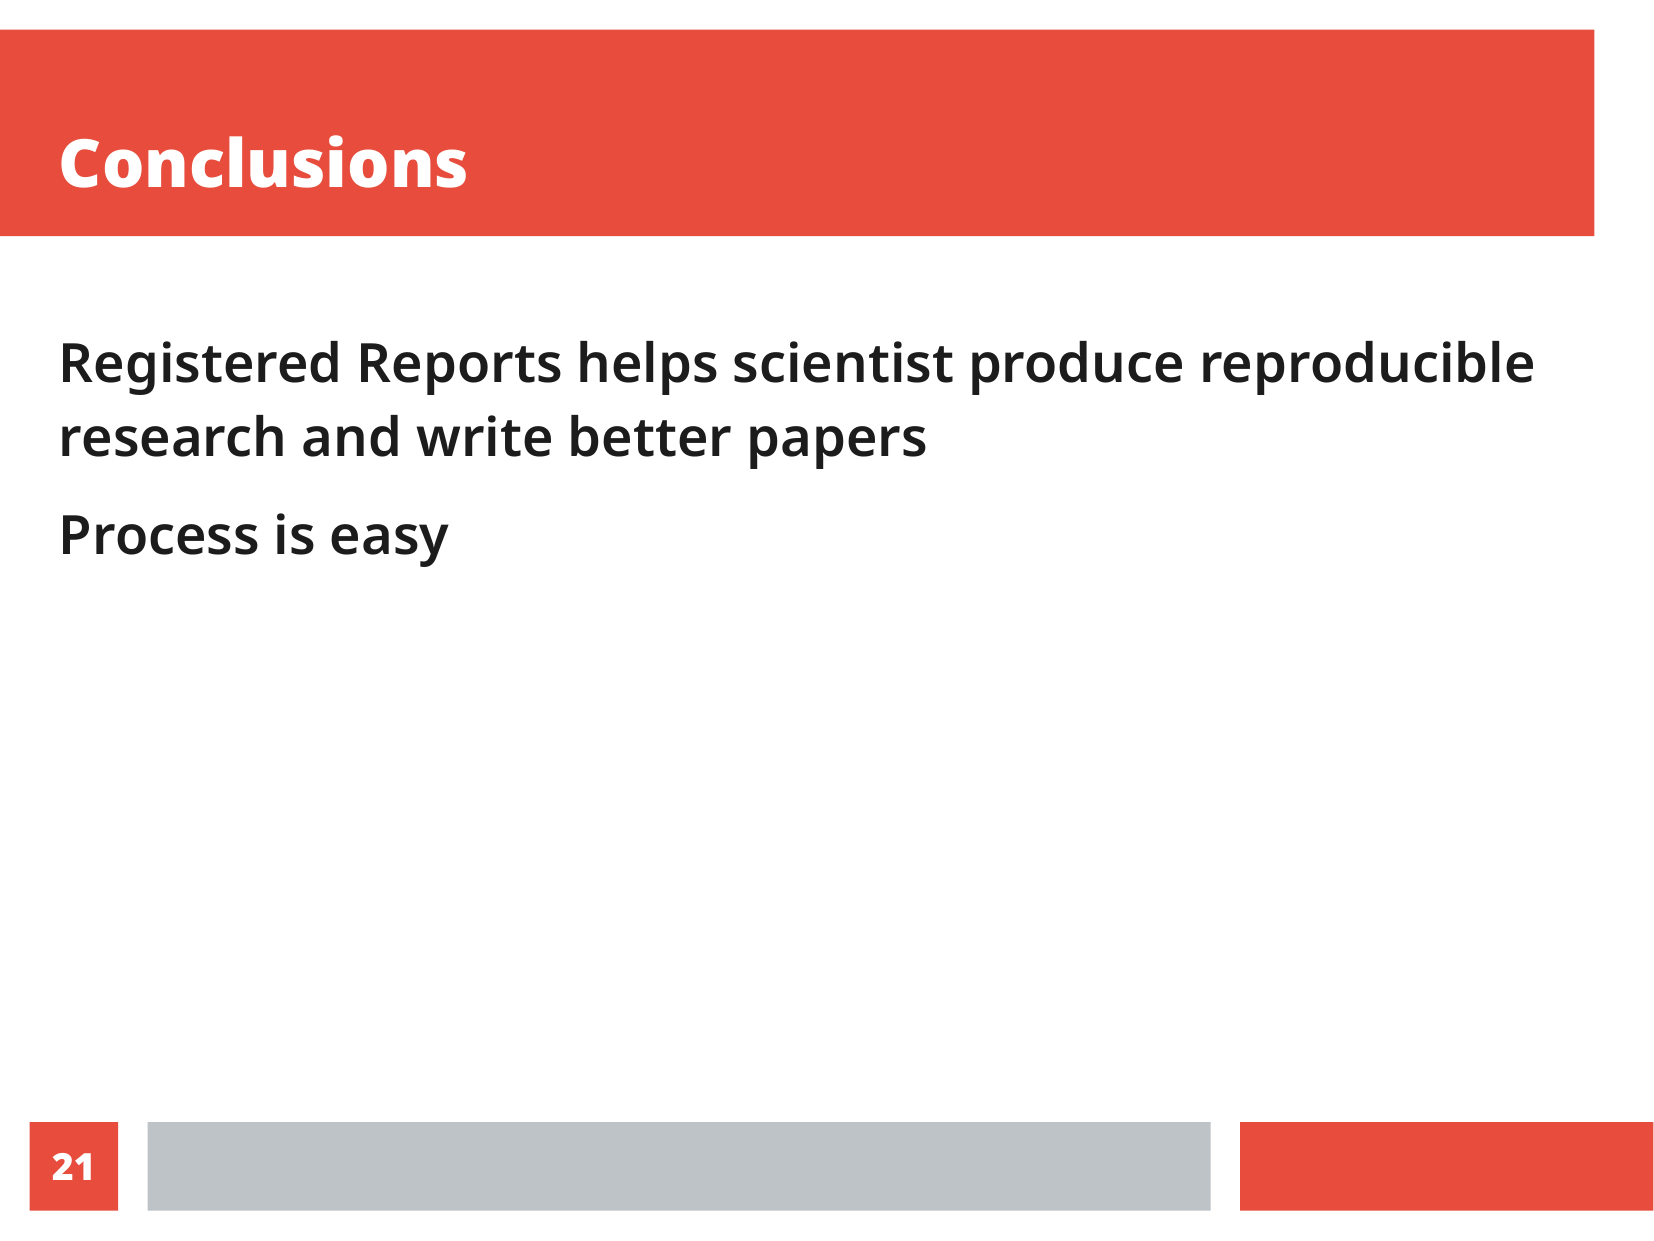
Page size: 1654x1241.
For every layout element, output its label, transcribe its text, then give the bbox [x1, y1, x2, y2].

title Conclusions [59, 59, 1595, 207]
list Registered Reports helps scientist produce reproducible research and write better papers Process is easy [59, 324, 1565, 1093]
